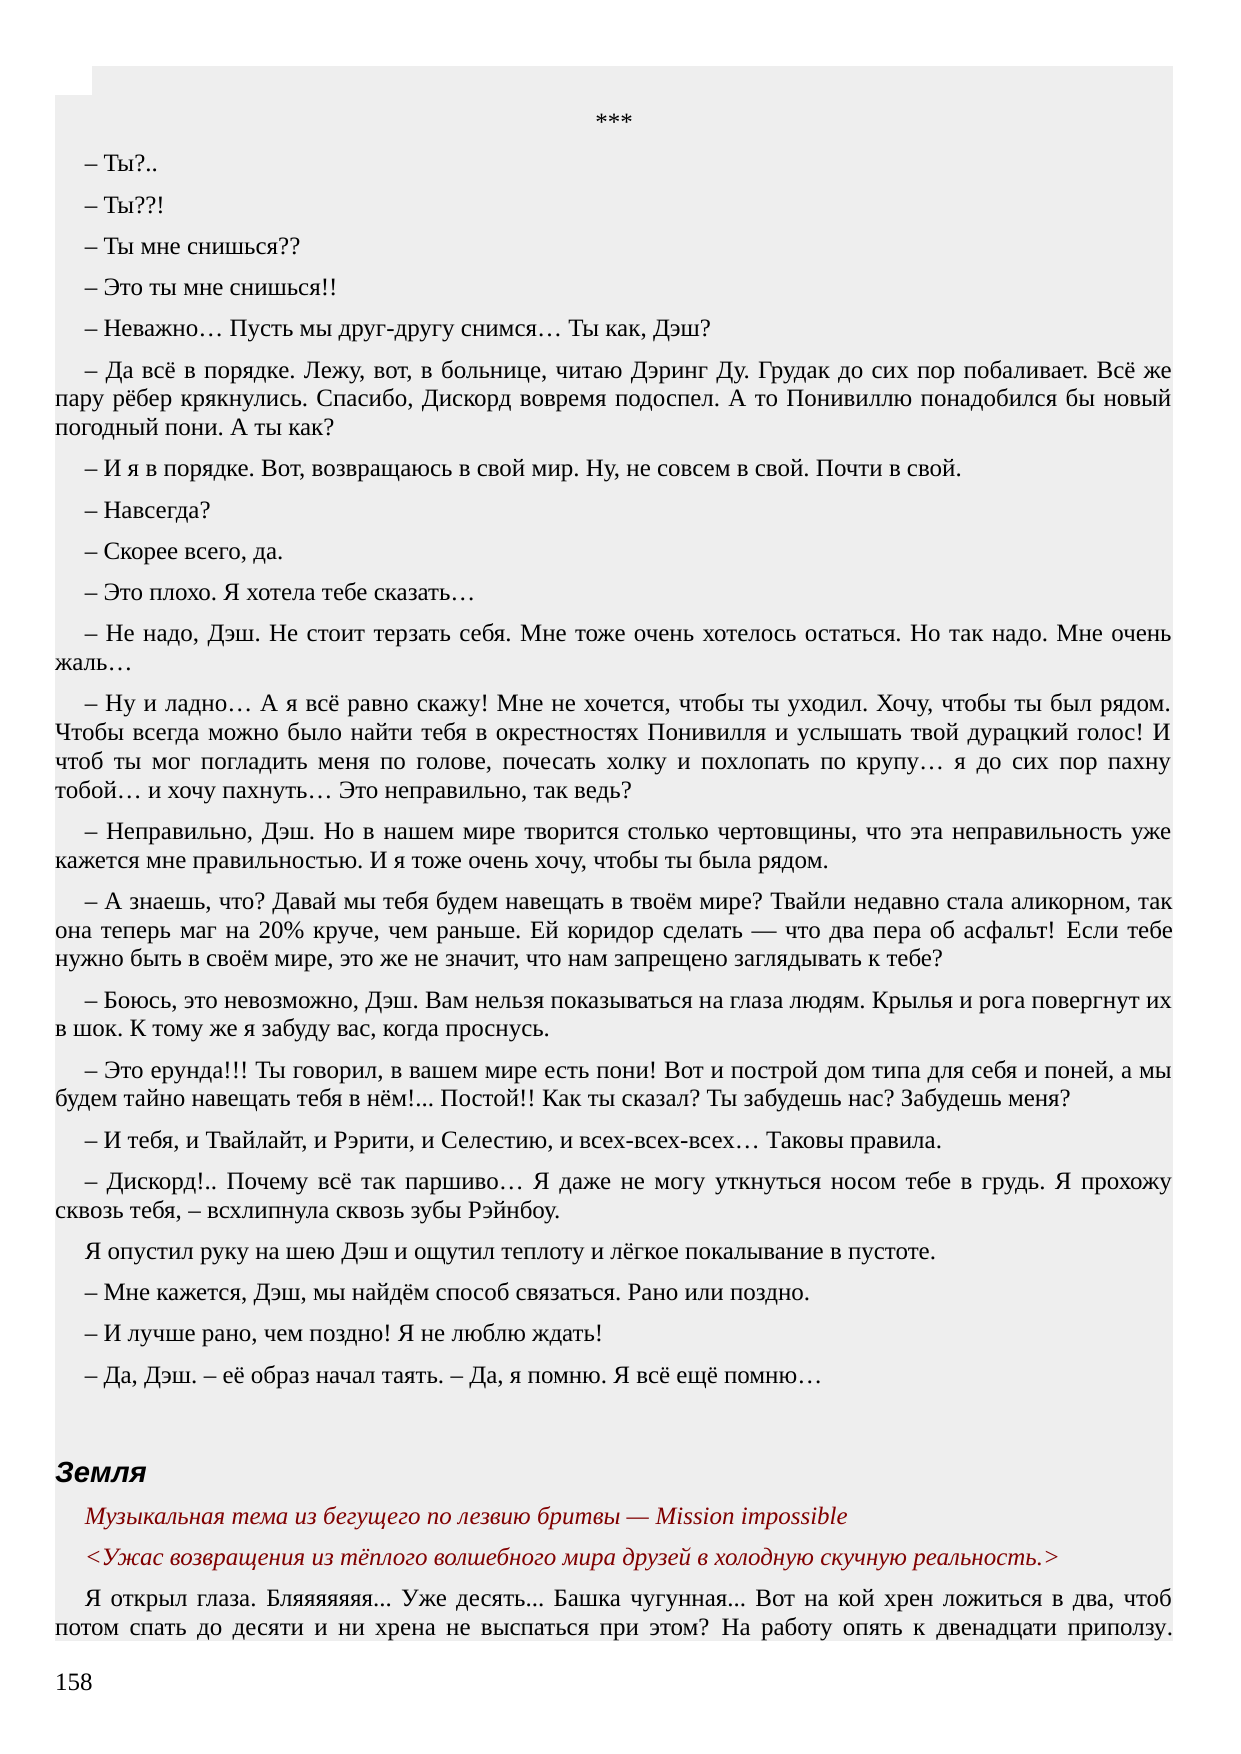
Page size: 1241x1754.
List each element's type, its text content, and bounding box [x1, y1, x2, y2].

text – Навсегда? [55, 495, 1173, 523]
text Музыкальная тема из бегущего по лезвию бритвы — Mission impossible [55, 1501, 1173, 1529]
text – А знаешь, что? Давай мы тебя будем навещать в твоём мире? Твайли недавно стала аликорном, так она теперь маг на 20% круче, чем раньше. Ей коридор сделать — что два пера об асфальт! Если тебе нужно быть в своём мире, это же не значит, что нам запрещено заглядывать к тебе? [55, 886, 1173, 972]
text – Боюсь, это невозможно, Дэш. Вам нельзя показываться на глаза людям. Крылья и рога повергнут их в шок. К тому же я забуду вас, когда проснусь. [55, 985, 1173, 1042]
text – И лучше рано, чем поздно! Я не люблю ждать! [55, 1318, 1173, 1347]
text – Дискорд!.. Почему всё так паршиво… Я даже не могу уткнуться носом тебе в грудь. Я прохожу сквозь тебя, – всхлипнула сквозь зубы Рэйнбоу. [55, 1166, 1173, 1223]
text Я опустил руку на шею Дэш и ощутил теплоту и лёгкое покалывание в пустоте. [55, 1236, 1173, 1265]
text *** [55, 107, 1173, 136]
text – И я в порядке. Вот, возвращаюсь в свой мир. Ну, не совсем в свой. Почти в свой. [55, 453, 1173, 482]
text – Ты?.. [55, 148, 1173, 177]
text – Неважно… Пусть мы друг-другу снимся… Ты как, Дэш? [55, 313, 1173, 342]
text – Это ты мне снишься!! [55, 272, 1173, 301]
text – И тебя, и Твайлайт, и Рэрити, и Селестию, и всех-всех-всех… Таковы правила. [55, 1125, 1173, 1153]
text – Да всё в порядке. Лежу, вот, в больнице, читаю Дэринг Ду. Грудак до сих пор побаливает. Всё же пару рёбер крякнулись. Спасибо, Дискорд вовремя подоспел. А то Понивиллю понадобился бы новый погодный пони. А ты как? [55, 355, 1173, 441]
subtitle Земля [55, 1455, 1173, 1488]
text – Да, Дэш. – её образ начал таять. – Да, я помню. Я всё ещё помню… [55, 1360, 1173, 1388]
text – Это ерунда!!! Ты говорил, в вашем мире есть пони! Вот и построй дом типа для себя и поней, а мы будем тайно навещать тебя в нём!... Постой!! Как ты сказал? Ты забудешь нас? Забудешь меня? [55, 1055, 1173, 1112]
text – Это плохо. Я хотела тебе сказать… [55, 577, 1173, 606]
text – Мне кажется, Дэш, мы найдём способ связаться. Рано или поздно. [55, 1277, 1173, 1306]
text – Скорее всего, да. [55, 536, 1173, 565]
text – Ну и ладно… А я всё равно скажу! Мне не хочется, чтобы ты уходил. Хочу, чтобы ты был рядом. Чтобы всегда можно было найти тебя в окрестностях Понивилля и услышать твой дурацкий голос! И чтоб ты мог погладить меня по голове, почесать холку и похлопать по крупу… я до сих пор пахну тобой… и хочу пахнуть… Это неправильно, так ведь? [55, 688, 1173, 803]
text – Ты??! [55, 190, 1173, 218]
text – Неправильно, Дэш. Но в нашем мире творится столько чертовщины, что эта неправильность уже кажется мне правильностью. И я тоже очень хочу, чтобы ты была рядом. [55, 816, 1173, 873]
text – Ты мне снишься?? [55, 231, 1173, 260]
text Я открыл глаза. Бляяяяяяя... Уже десять... Башка чугунная... Вот на кой хрен ложиться в два, чтоб потом спать до десяти и ни хрена не выспаться при этом? На работу опять к двенадцати приползу. [55, 1583, 1173, 1641]
text – Не надо, Дэш. Не стоит терзать себя. Мне тоже очень хотелось остаться. Но так надо. Мне очень жаль… [55, 618, 1173, 676]
text <Ужас возвращения из тёплого волшебного мира друзей в холодную скучную реальность.> [55, 1542, 1173, 1571]
